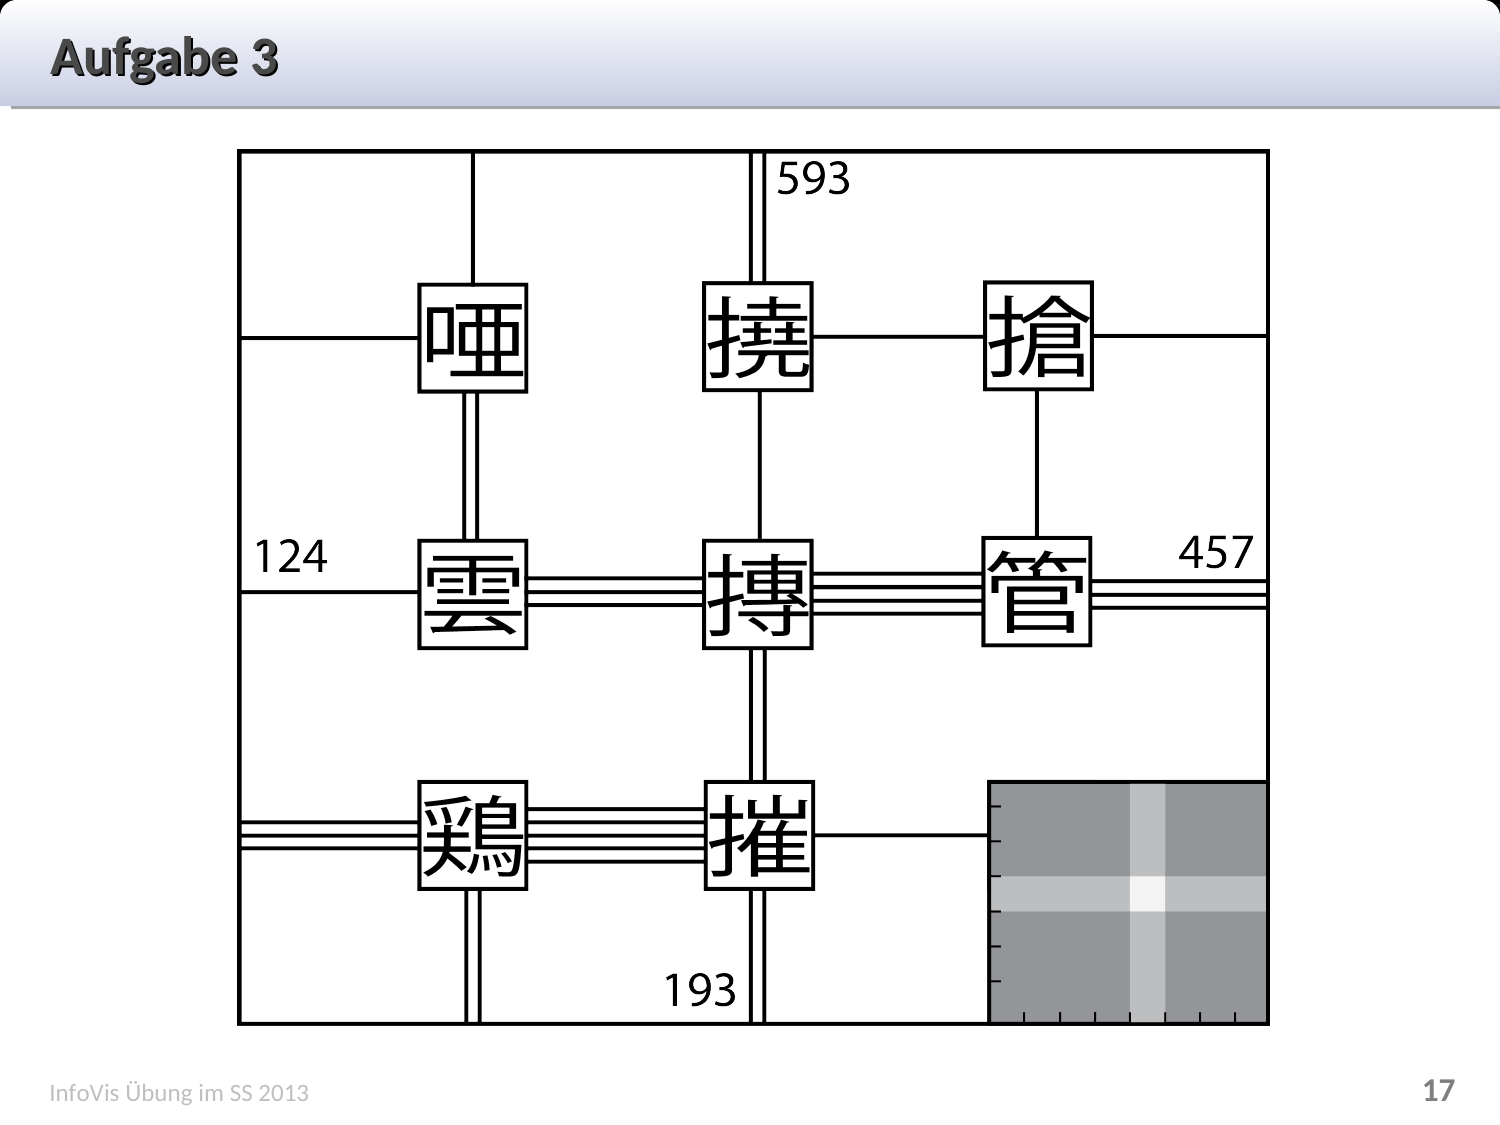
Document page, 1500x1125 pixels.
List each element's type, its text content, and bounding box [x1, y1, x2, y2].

text_box Aufgabe 3 [35, 0, 1463, 106]
picture [237, 149, 1270, 1026]
text_box [1295, 1060, 1471, 1116]
